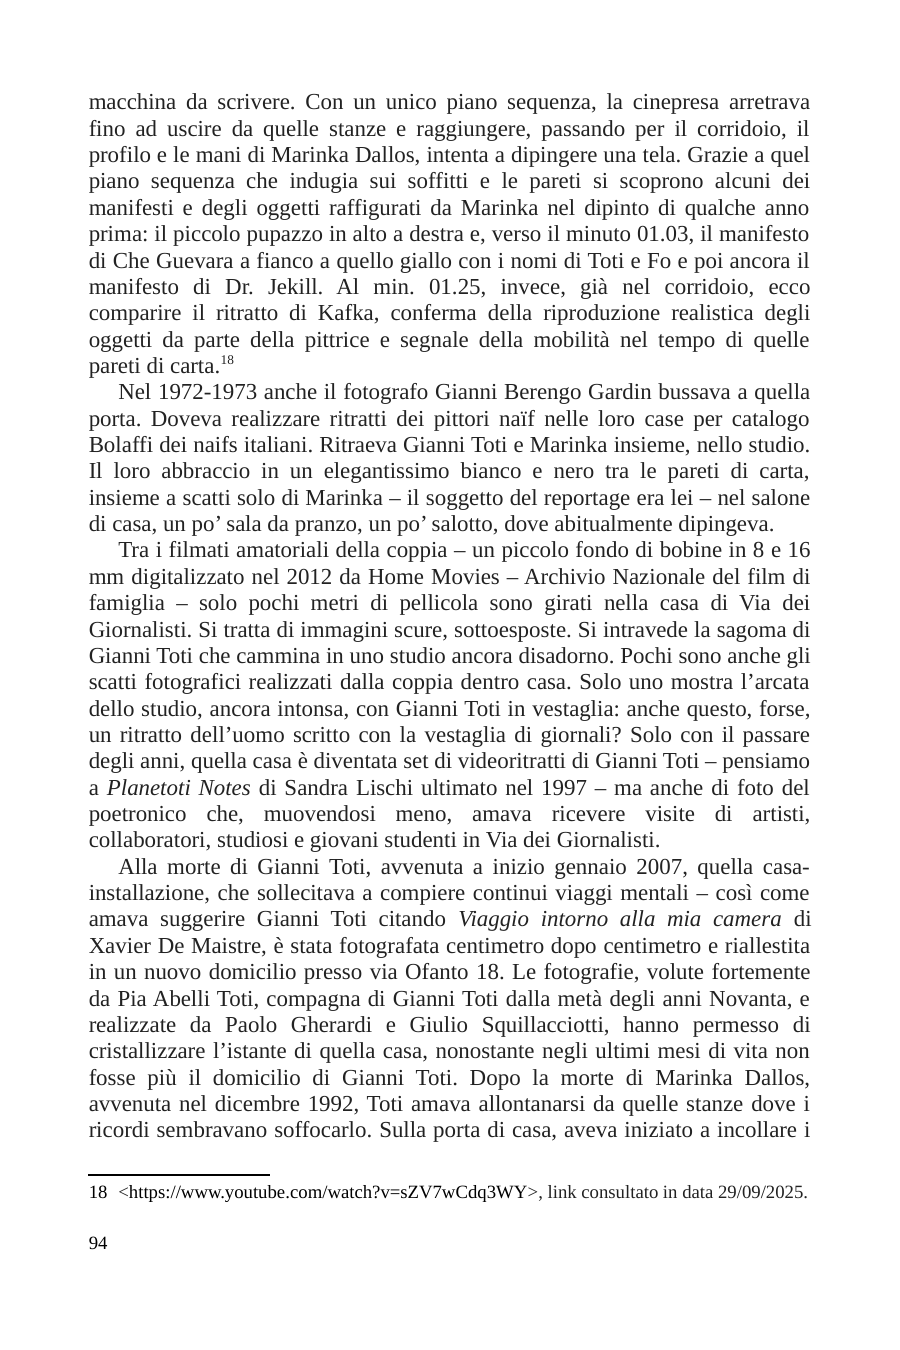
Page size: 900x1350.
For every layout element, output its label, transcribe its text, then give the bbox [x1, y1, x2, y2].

text macchina da scrivere. Con un unico piano sequenza, la cinepresa arretrava fino ad uscire da quelle stanze e raggiungere, passando per il corridoio, il profilo e le mani di Marinka Dallos, intenta a dipingere una tela. Grazie a quel piano sequenza che indugia sui soffitti e le pareti si scoprono alcuni dei manifesti e degli oggetti raffigurati da Marinka nel dipinto di qualche anno prima: il piccolo pupazzo in alto a destra e, verso il minuto 01.03, il manifesto di Che Guevara a fianco a quello giallo con i nomi di Toti e Fo e poi ancora il manifesto di Dr. Jekill. Al min. 01.25, invece, già nel corridoio, ecco comparire il ritratto di Kafka, conferma della riproduzione realistica degli oggetti da parte della pittrice e segnale della mobilità nel tempo di quelle pareti di carta. [88, 88, 811, 378]
text Tra i filmati amatoriali della coppia – un piccolo fondo di bobine in 8 e 16 mm digitalizzato nel 2012 da Home Movies – Archivio Nazionale del film di famiglia – solo pochi metri di pellicola sono girati nella casa di Via dei Giornalisti. Si tratta di immagini scure, sottoesposte. Si intravede la sagoma di Gianni Toti che cammina in uno studio ancora disadorno. Pochi sono anche gli scatti fotografici realizzati dalla coppia dentro casa. Solo uno mostra l’arcata dello studio, ancora intonsa, con Gianni Toti in vestaglia: anche questo, forse, un ritratto dell’uomo scritto con la vestaglia di giornali? Solo con il passare degli anni, quella casa è diventata set di videoritratti di Gianni Toti – pensiamo a Planetoti Notes di Sandra Lischi ultimato nel 1997 – ma anche di foto del poetronico che, muovendosi meno, amava ricevere visite di artisti, collaboratori, studiosi e giovani studenti in Via dei Giornalisti. [88, 537, 811, 853]
text Alla morte di Gianni Toti, avvenuta a inizio gennaio 2007, quella casa-installazione, che sollecitava a compiere continui viaggi mentali – così come amava suggerire Gianni Toti citando Viaggio intorno alla mia camera di Xavier De Maistre, è stata fotografata centimetro dopo centimetro e riallestita in un nuovo domicilio presso via Ofanto 18. Le fotografie, volute fortemente da Pia Abelli Toti, compagna di Gianni Toti dalla metà degli anni Novanta, e realizzate da Paolo Gherardi e Giulio Squillacciotti, hanno permesso di cristallizzare l’istante di quella casa, nonostante negli ultimi mesi di vita non fosse più il domicilio di Gianni Toti. Dopo la morte di Marinka Dallos, avvenuta nel dicembre 1992, Toti amava allontanarsi da quelle stanze dove i ricordi sembravano soffocarlo. Sulla porta di casa, aveva iniziato a incollare i [88, 853, 811, 1143]
text <https://www.youtube.com/watch?v=sZV7wCdq3WY>, link consultato in data 29/09/2025. [88, 1181, 811, 1202]
text Nel 1972-1973 anche il fotografo Gianni Berengo Gardin bussava a quella porta. Doveva realizzare ritratti dei pittori naïf nelle loro case per catalogo Bolaffi dei naifs italiani. Ritraeva Gianni Toti e Marinka insieme, nello studio. Il loro abbraccio in un elegantissimo bianco e nero tra le pareti di carta, insieme a scatti solo di Marinka – il soggetto del reportage era lei – nel salone di casa, un po’ sala da pranzo, un po’ salotto, dove abitualmente dipingeva. [88, 378, 811, 537]
